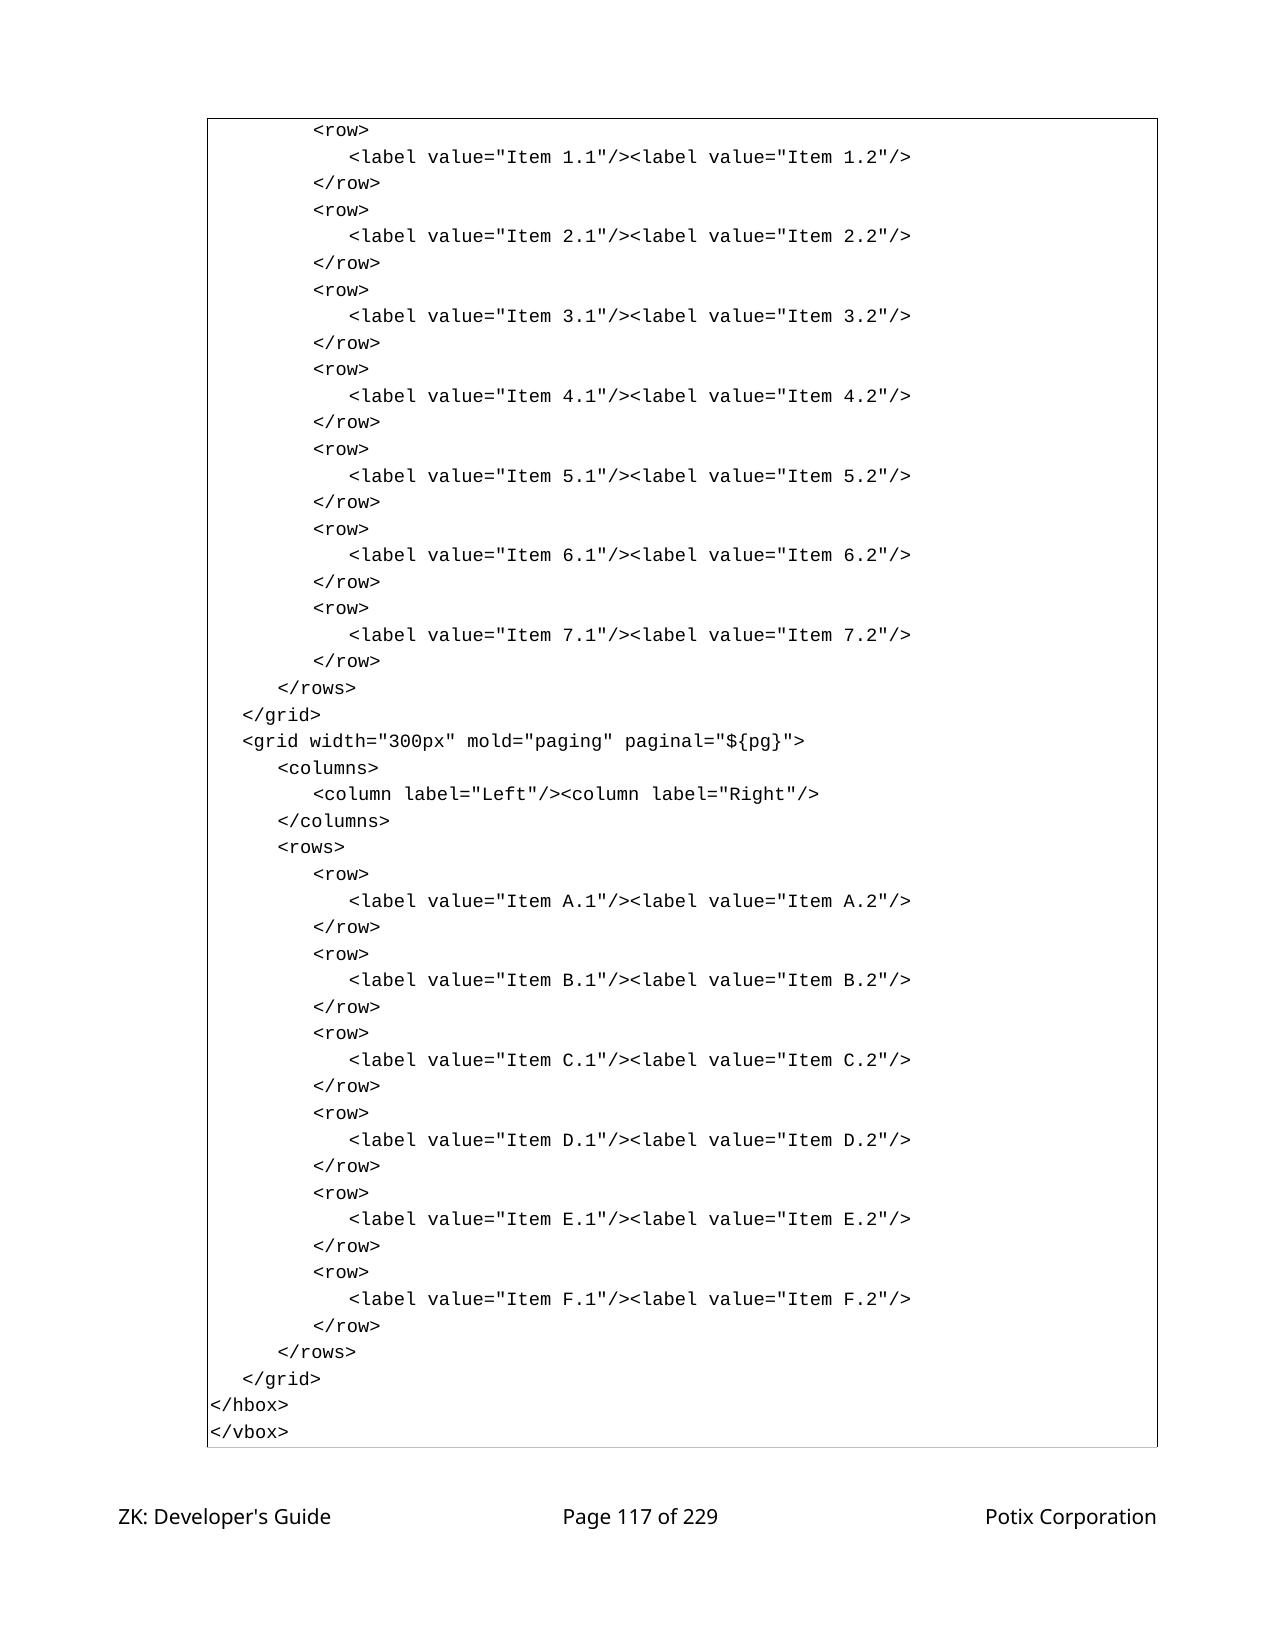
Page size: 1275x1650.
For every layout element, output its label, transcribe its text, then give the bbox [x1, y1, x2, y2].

text <row> <label value="Item 1.1"/><label value="Item 1.2"/> </row> <row> <label value="Item 2.1"/><label value="Item 2.2"/> </row> <row> <label value="Item 3.1"/><label value="Item 3.2"/> </row> <row> <label value="Item 4.1"/><label value="Item 4.2"/> </row> <row> <label value="Item 5.1"/><label value="Item 5.2"/> </row> <row> <label value="Item 6.1"/><label value="Item 6.2"/> </row> <row> <label value="Item 7.1"/><label value="Item 7.2"/> </row> </rows> </grid> <grid width="300px" mold="paging" paginal="${pg}"> <columns> <column label="Left"/><column label="Right"/> </columns> <rows> <row> <label value="Item A.1"/><label value="Item A.2"/> </row> <row> <label value="Item B.1"/><label value="Item B.2"/> </row> <row> <label value="Item C.1"/><label value="Item C.2"/> </row> <row> <label value="Item D.1"/><label value="Item D.2"/> </row> <row> <label value="Item E.1"/><label value="Item E.2"/> </row> <row> <label value="Item F.1"/><label value="Item F.2"/> </row> </rows> </grid> </hbox> </vbox> [208, 119, 1157, 1447]
